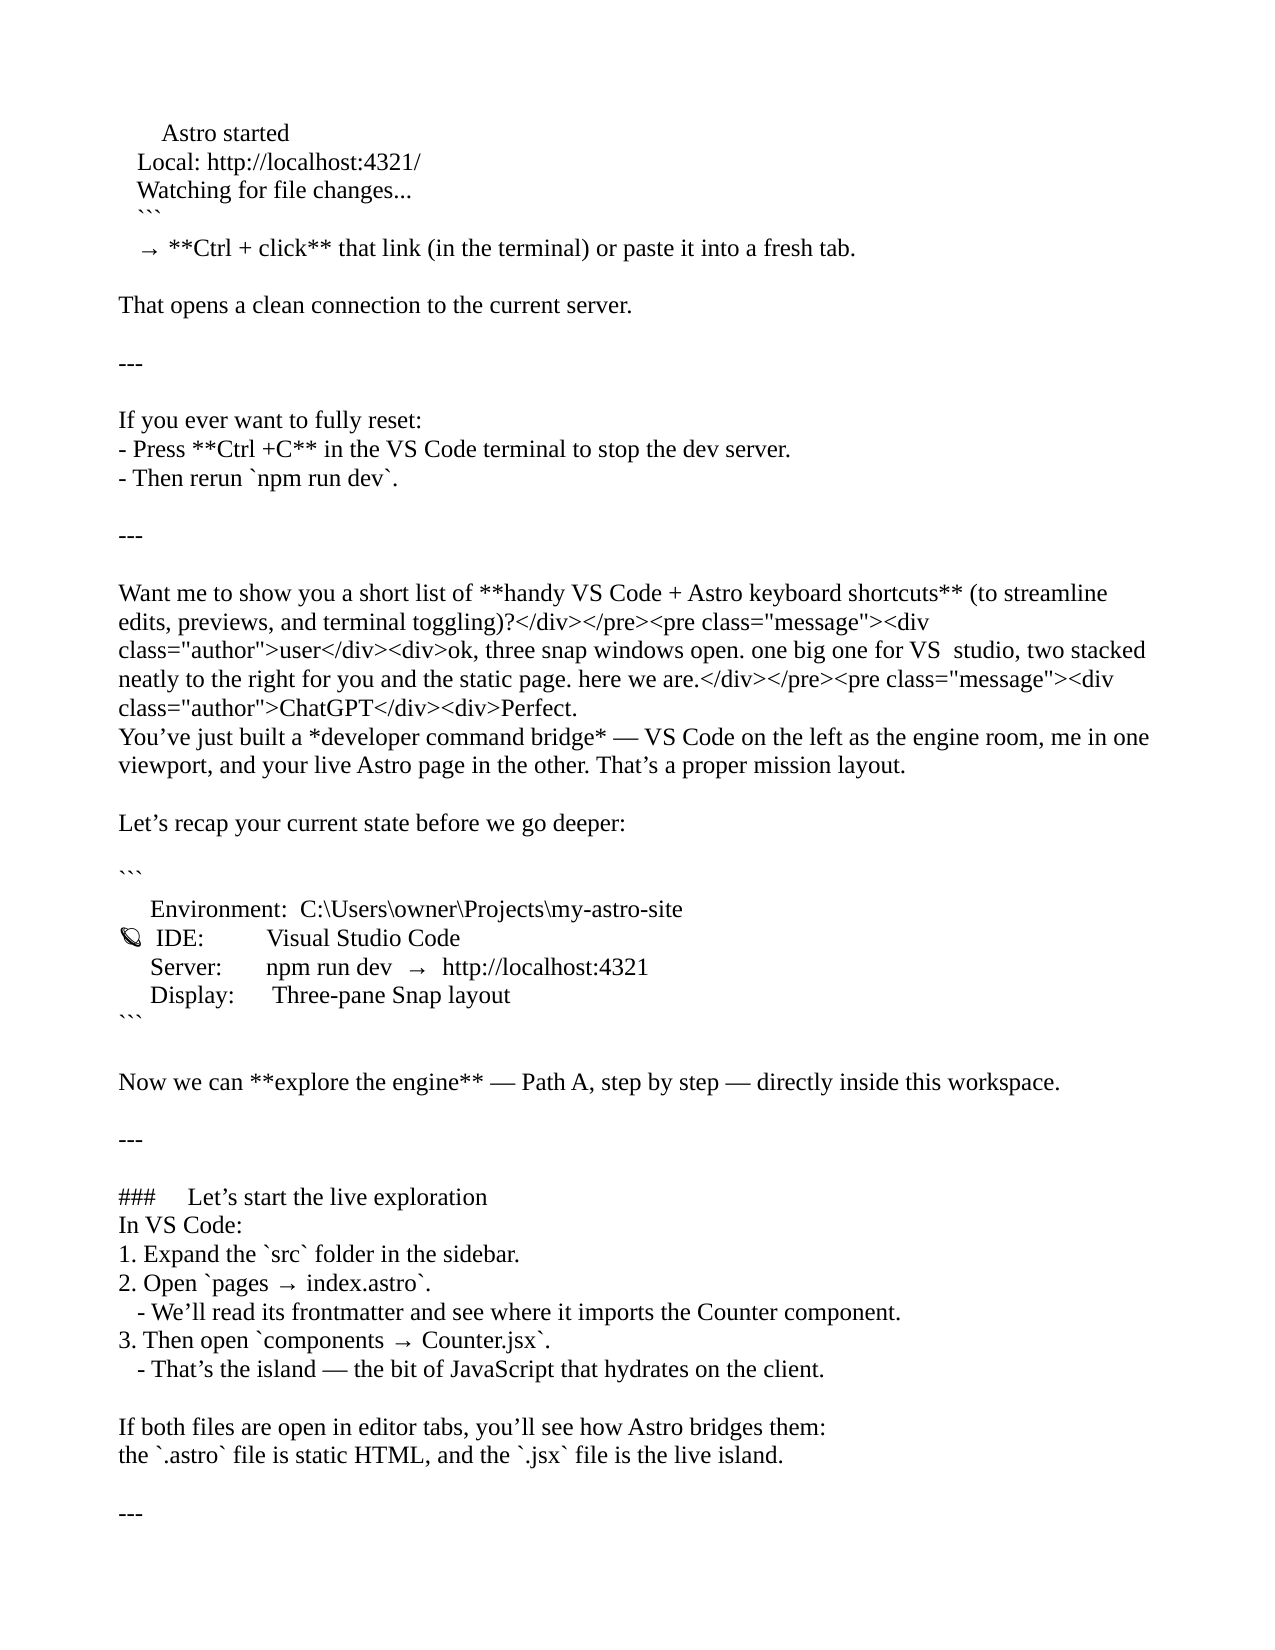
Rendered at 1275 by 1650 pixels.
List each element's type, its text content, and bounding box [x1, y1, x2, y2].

text 🪩 Display: Three-pane Snap layout [118, 981, 1157, 1009]
text ### 🧩 Let’s start the live exploration [118, 1182, 1157, 1211]
text In VS Code: [118, 1211, 1157, 1239]
text 🧭 Environment: C:\Users\owner\Projects\my-astro-site [118, 894, 1157, 923]
text You’ve just built a *developer command bridge* — VS Code on the left as the engine room, me in one viewport, and your live Astro page in the other. That’s a proper mission layout. [118, 722, 1157, 779]
text Watching for file changes... [118, 176, 1157, 204]
text Now we can **explore the engine** — Path A, step by step — directly inside this workspace. [118, 1067, 1157, 1096]
text If both files are open in editor tabs, you’ll see how Astro bridges them: [118, 1412, 1157, 1441]
text --- [118, 348, 1157, 377]
text That opens a clean connection to the current server. [118, 291, 1157, 319]
text --- [118, 1498, 1157, 1527]
text --- [118, 521, 1157, 549]
text --- [118, 1124, 1157, 1153]
text 🪐 IDE: Visual Studio Code [118, 923, 1157, 952]
text → **Ctrl + click** that link (in the terminal) or paste it into a fresh tab. [118, 233, 1157, 262]
text - We’ll read its frontmatter and see where it imports the Counter component. [118, 1297, 1157, 1326]
text - That’s the island — the bit of JavaScript that hydrates on the client. [118, 1354, 1157, 1383]
text 1. Expand the `src` folder in the sidebar. [118, 1239, 1157, 1268]
text ``` [118, 866, 1157, 894]
text 🚀 Astro started [118, 118, 1157, 147]
text ``` [118, 1009, 1157, 1038]
text 3. Then open `components → Counter.jsx`. [118, 1326, 1157, 1354]
text the `.astro` file is static HTML, and the `.jsx` file is the live island. [118, 1441, 1157, 1469]
text Local: http://localhost:4321/ [118, 147, 1157, 176]
text 🚀 Server: npm run dev → http://localhost:4321 [118, 952, 1157, 981]
text 2. Open `pages → index.astro`. [118, 1268, 1157, 1297]
text If you ever want to fully reset: [118, 406, 1157, 434]
text Want me to show you a short list of **handy VS Code + Astro keyboard shortcuts** (to streamline edits, previews, and terminal toggling)?</div></pre><pre class="message"><div class="author">user</div><div>ok, three snap windows open. one big one for VS studio, two stacked neatly to the right for you and the static page. here we are.</div></pre><pre class="message"><div class="author">ChatGPT</div><div>Perfect. 🔧🖥️ [118, 578, 1157, 722]
text - Then rerun `npm run dev`. [118, 463, 1157, 492]
text Let’s recap your current state before we go deeper: [118, 808, 1157, 837]
text ``` [118, 204, 1157, 233]
text - Press **Ctrl +C** in the VS Code terminal to stop the dev server. [118, 434, 1157, 463]
